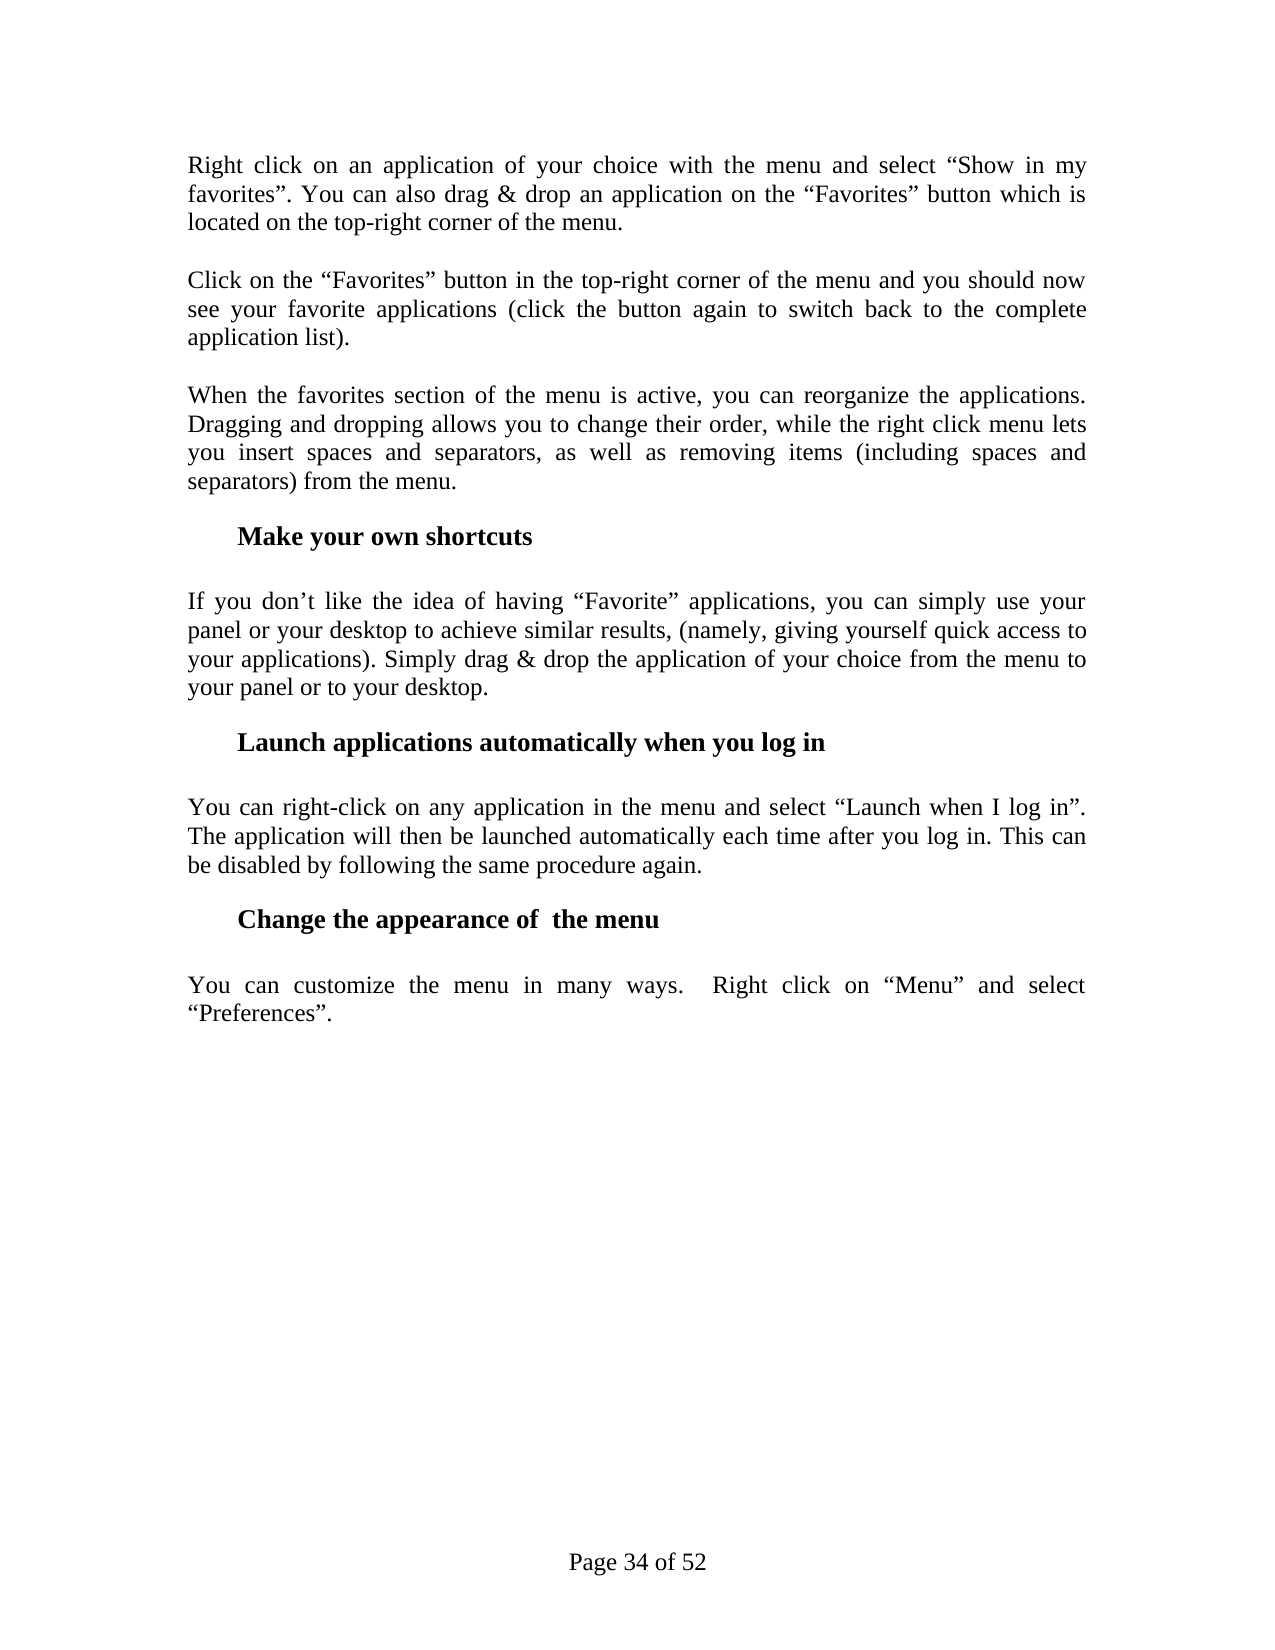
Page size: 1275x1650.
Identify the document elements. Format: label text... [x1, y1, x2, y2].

subtitle Change the appearance of the menu [187, 903, 1087, 935]
text Right click on an application of your choice with the menu and select “Show in my favorites”. You can also drag & drop an application on the “Favorites” button which is located on the top-right corner of the menu. [187, 150, 1087, 236]
text Click on the “Favorites” button in the top-right corner of the menu and you should now see your favorite applications (click the button again to switch back to the complete application list). [187, 265, 1087, 351]
subtitle Launch applications automatically when you log in [187, 726, 1087, 757]
text If you don’t like the idea of having “Favorite” applications, you can simply use your panel or your desktop to achieve similar results, (namely, giving yourself quick access to your applications). Simply drag & drop the application of your choice from the menu to your panel or to your desktop. [187, 586, 1087, 701]
text You can customize the menu in many ways. Right click on “Menu” and select “Preferences”. [187, 970, 1087, 1027]
subtitle Make your own shortcuts [187, 520, 1087, 551]
